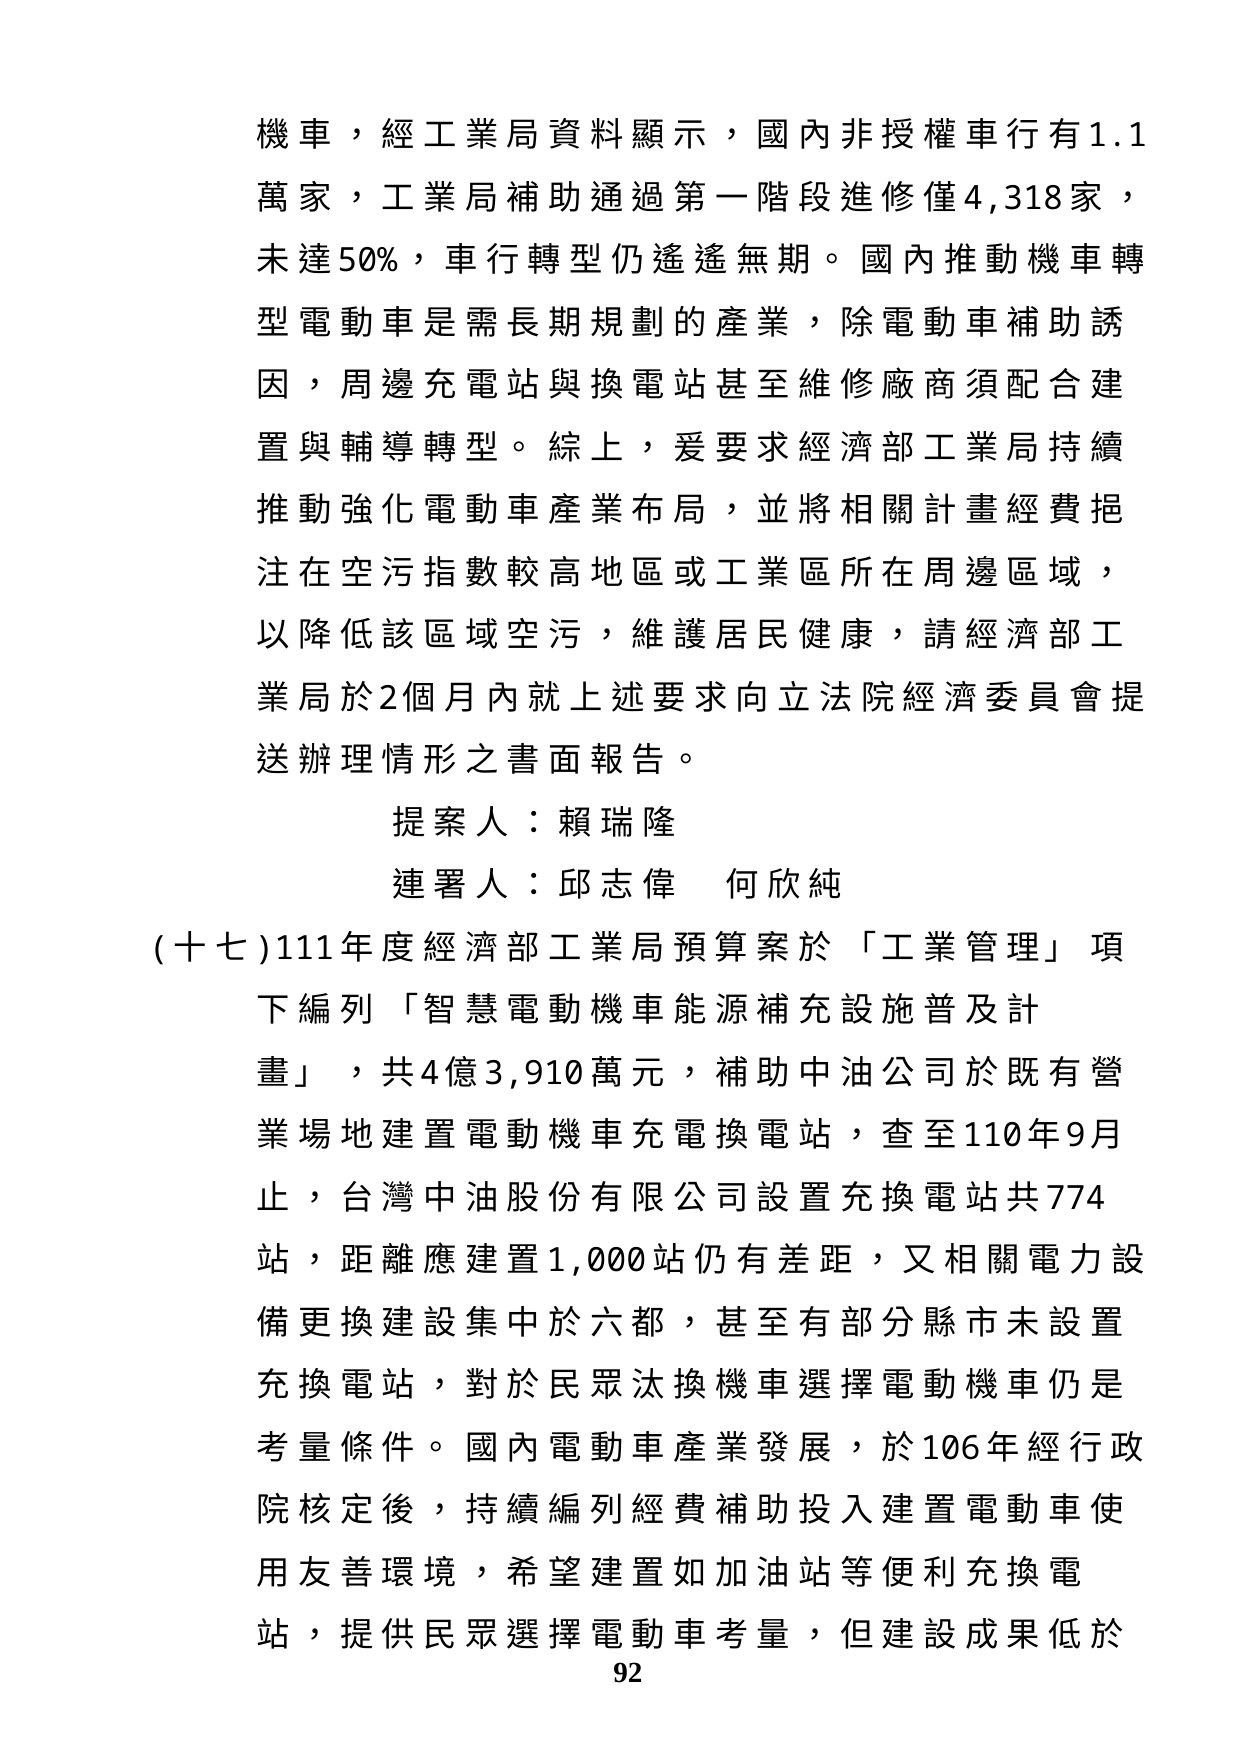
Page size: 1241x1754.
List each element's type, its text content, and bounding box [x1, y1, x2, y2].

text 機車，經工業局資料顯示，國內非授權車行有1.1萬家，工業局補助通過第一階段進修僅4,318家，未達50%，車行轉型仍遙遙無期。國內推動機車轉型電動車是需長期規劃的產業，除電動車補助誘因，周邊充電站與換電站甚至維修廠商須配合建置與輔導轉型。綜上，爰要求經濟部工業局持續推動強化電動車產業布局，並將相關計畫經費挹注在空污指數較高地區或工業區所在周邊區域，以降低該區域空污，維護居民健康，請經濟部工業局於2個月內就上述要求向立法院經濟委員會提送辦理情形之書面報告。 [140, 91, 1148, 778]
text (十七)111年度經濟部工業局預算案於「工業管理」項下編列「智慧電動機車能源補充設施普及計畫」，共4億3,910萬元，補助中油公司於既有營業場地建置電動機車充電換電站，查至110年9月止，台灣中油股份有限公司設置充換電站共774站，距離應建置1,000站仍有差距，又相關電力設備更換建設集中於六都，甚至有部分縣市未設置充換電站，對於民眾汰換機車選擇電動機車仍是考量條件。國內電動車產業發展，於106年經行政院核定後，持續編列經費補助投入建置電動車使用友善環境，希望建置如加油站等便利充換電站，提供民眾選擇電動車考量，但建設成果低於 [140, 903, 1148, 1653]
text 提案人：賴瑞隆 [384, 778, 1044, 841]
text 連署人：邱志偉 何欣純 [384, 841, 1044, 903]
